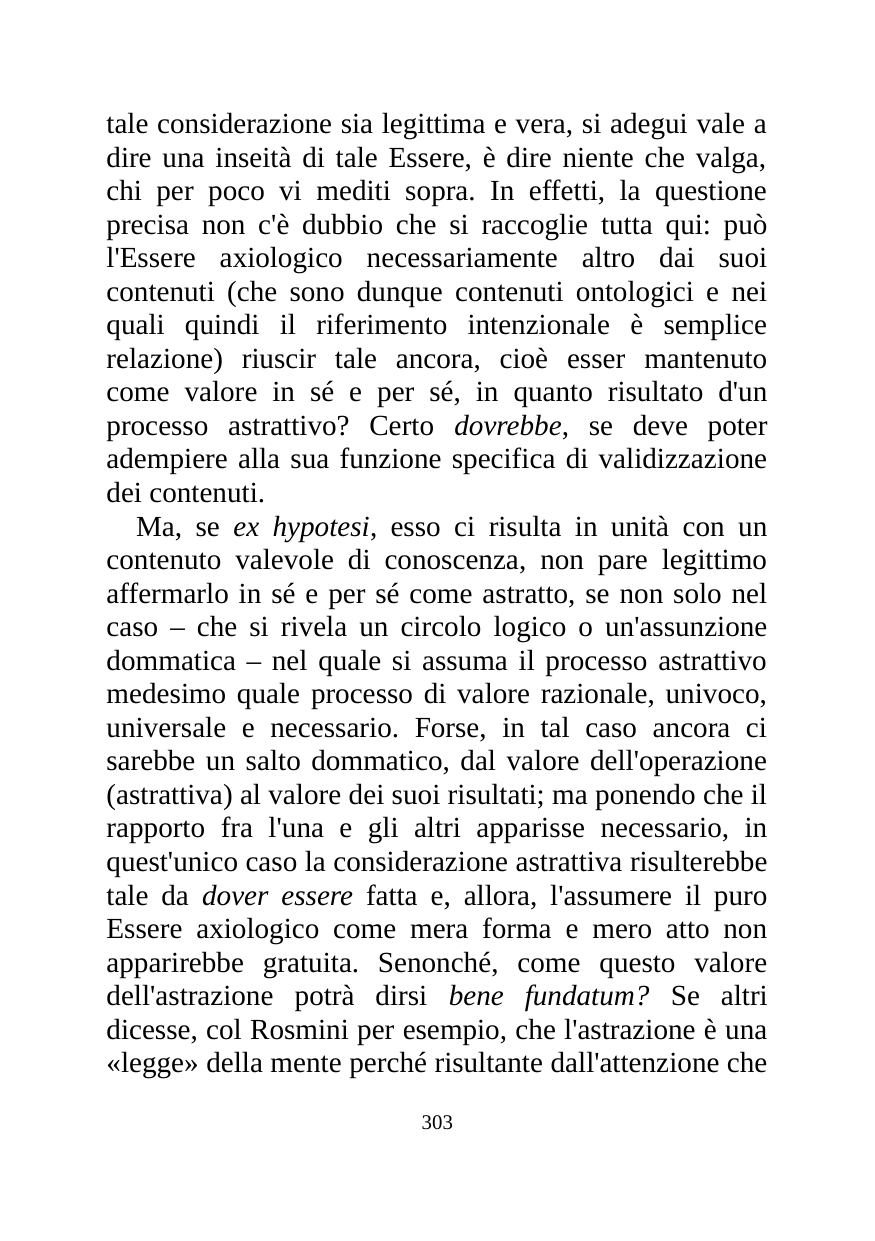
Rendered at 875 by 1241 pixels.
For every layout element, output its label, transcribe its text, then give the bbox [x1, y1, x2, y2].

text tale considerazione sia legittima e vera, si adegui vale a dire una inseità di tale Essere, è dire niente che valga, chi per poco vi mediti sopra. In effetti, la questione precisa non c'è dubbio che si raccoglie tutta qui: può l'Essere axiologico necessariamente altro dai suoi contenuti (che sono dunque contenuti ontologici e nei quali quindi il riferimento intenzionale è semplice relazione) riuscir tale ancora, cioè esser mantenuto come valore in sé e per sé, in quanto risultato d'un processo astrattivo? Certo dovrebbe, se deve poter adempiere alla sua funzione specifica di validizzazione dei contenuti. [106, 106, 768, 509]
text Ma, se ex hypotesi, esso ci risulta in unità con un contenuto valevole di conoscenza, non pare legittimo affermarlo in sé e per sé come astratto, se non solo nel caso – che si rivela un circolo logico o un'assunzione dommatica – nel quale si assuma il processo astrattivo medesimo quale processo di valore razionale, univoco, universale e necessario. Forse, in tal caso ancora ci sarebbe un salto dommatico, dal valore dell'operazione (astrattiva) al valore dei suoi risultati; ma ponendo che il rapporto fra l'una e gli altri apparisse necessario, in quest'unico caso la considerazione astrattiva risulterebbe tale da dover essere fatta e, allora, l'assumere il puro Essere axiologico come mera forma e mero atto non apparirebbe gratuita. Senonché, come questo valore dell'astrazione potrà dirsi bene fundatum? Se altri dicesse, col Rosmini per esempio, che l'astrazione è una «legge» della mente perché risultante dall'attenzione che [106, 509, 768, 1079]
